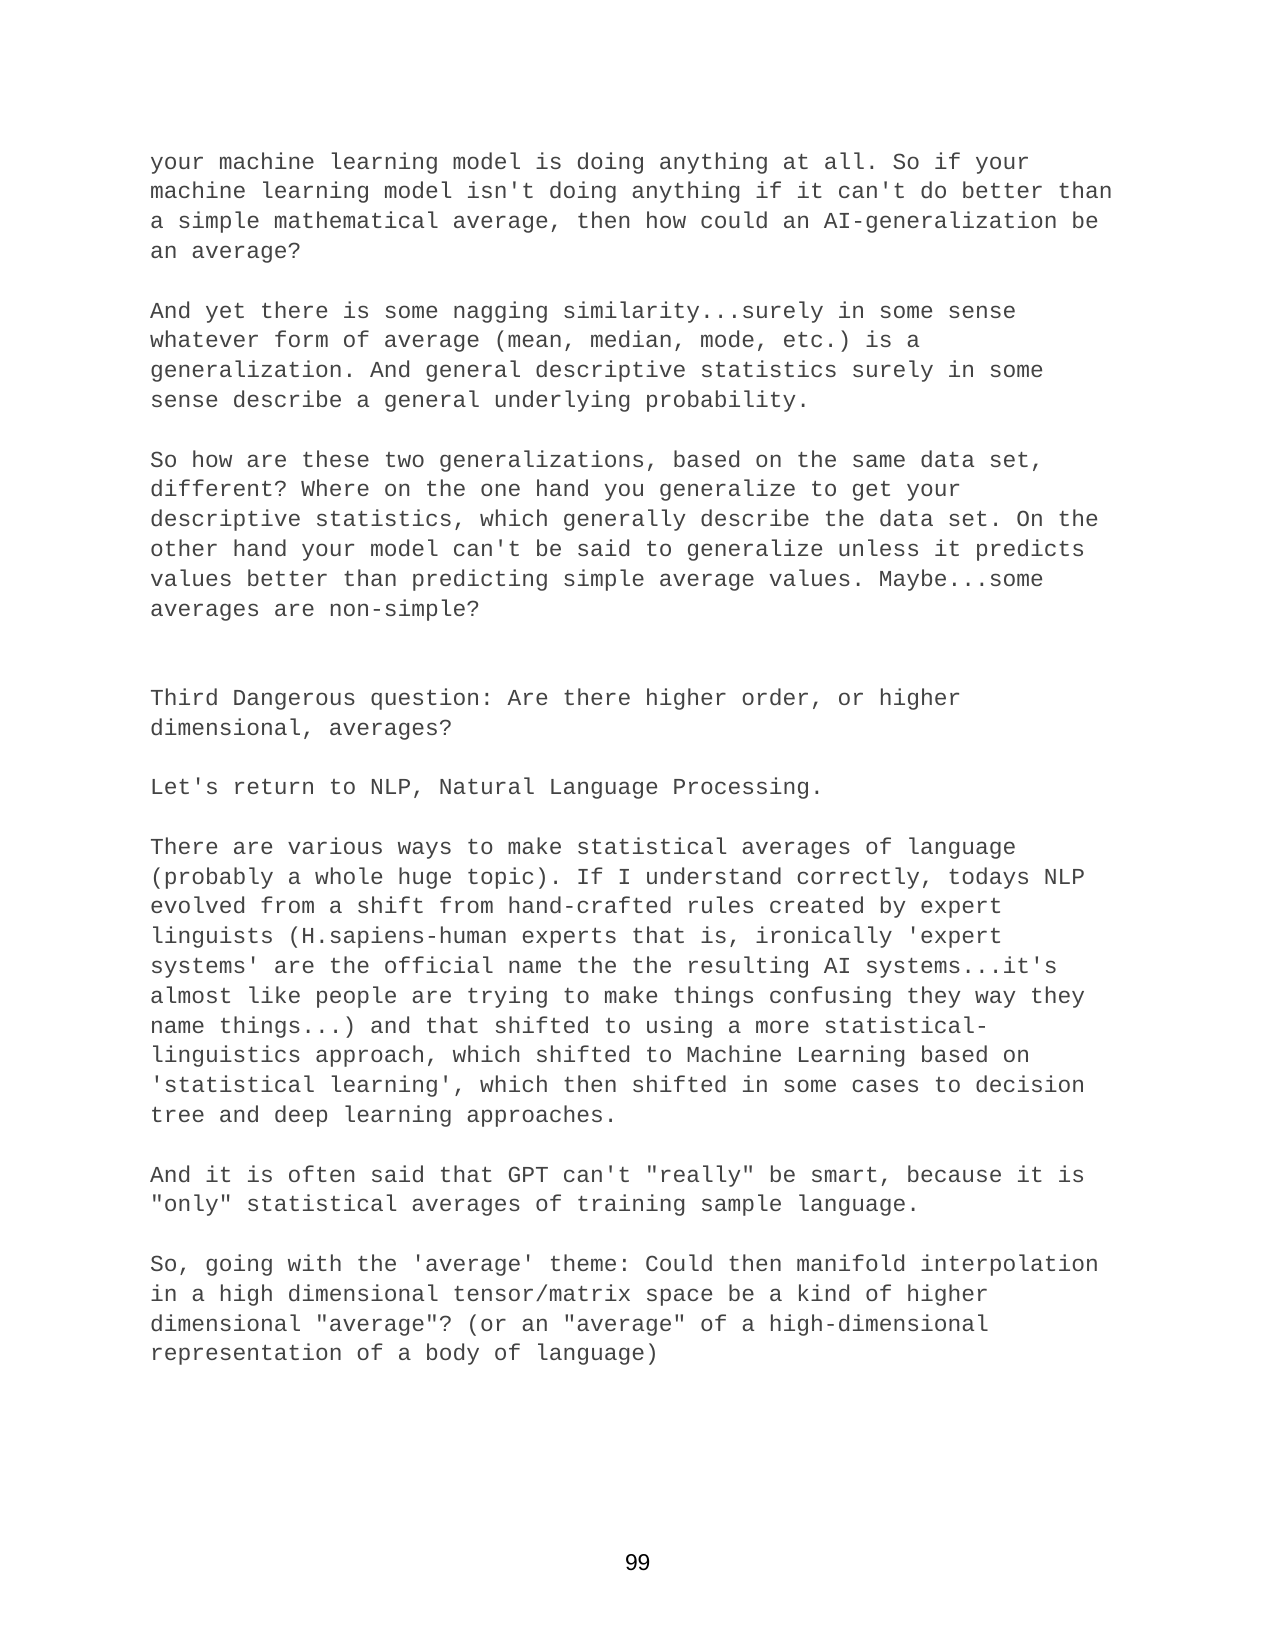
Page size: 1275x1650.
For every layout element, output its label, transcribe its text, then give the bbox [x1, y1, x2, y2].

text So how are these two generalizations, based on the same data set, different? Where on the one hand you generalize to get your descriptive statistics, which generally describe the data set. On the other hand your model can't be said to generalize unless it predicts values better than predicting simple average values. Maybe...some averages are non-simple? [150, 448, 1125, 623]
text Third Dangerous question: Are there higher order, or higher dimensional, averages? [150, 686, 1125, 742]
text Let's return to NLP, Natural Language Processing. [150, 776, 1125, 802]
text And it is often said that GPT can't "really" be smart, because it is "only" statistical averages of training sample language. [150, 1163, 1125, 1219]
text There are various ways to make statistical averages of language (probably a whole huge topic). If I understand correctly, todays NLP evolved from a shift from hand-crafted rules created by expert linguists (H.sapiens-human experts that is, ironically 'expert systems' are the official name the the resulting AI systems...it's almost like people are trying to make things confusing they way they name things...) and that shifted to using a more statistical-linguistics approach, which shifted to Machine Learning based on 'statistical learning', which then shifted in some cases to decision tree and deep learning approaches. [150, 835, 1125, 1129]
text your machine learning model is doing anything at all. So if your machine learning model isn't doing anything if it can't do better than a simple mathematical average, then how could an AI-generalization be an average? [150, 150, 1125, 265]
text And yet there is some nagging similarity...surely in some sense whatever form of average (mean, median, mode, etc.) is a generalization. And general descriptive statistics surely in some sense describe a general underlying probability. [150, 299, 1125, 414]
text So, going with the 'average' theme: Could then manifold interpolation in a high dimensional tensor/matrix space be a kind of higher dimensional "average"? (or an "average" of a high-dimensional representation of a body of language) [150, 1252, 1125, 1368]
